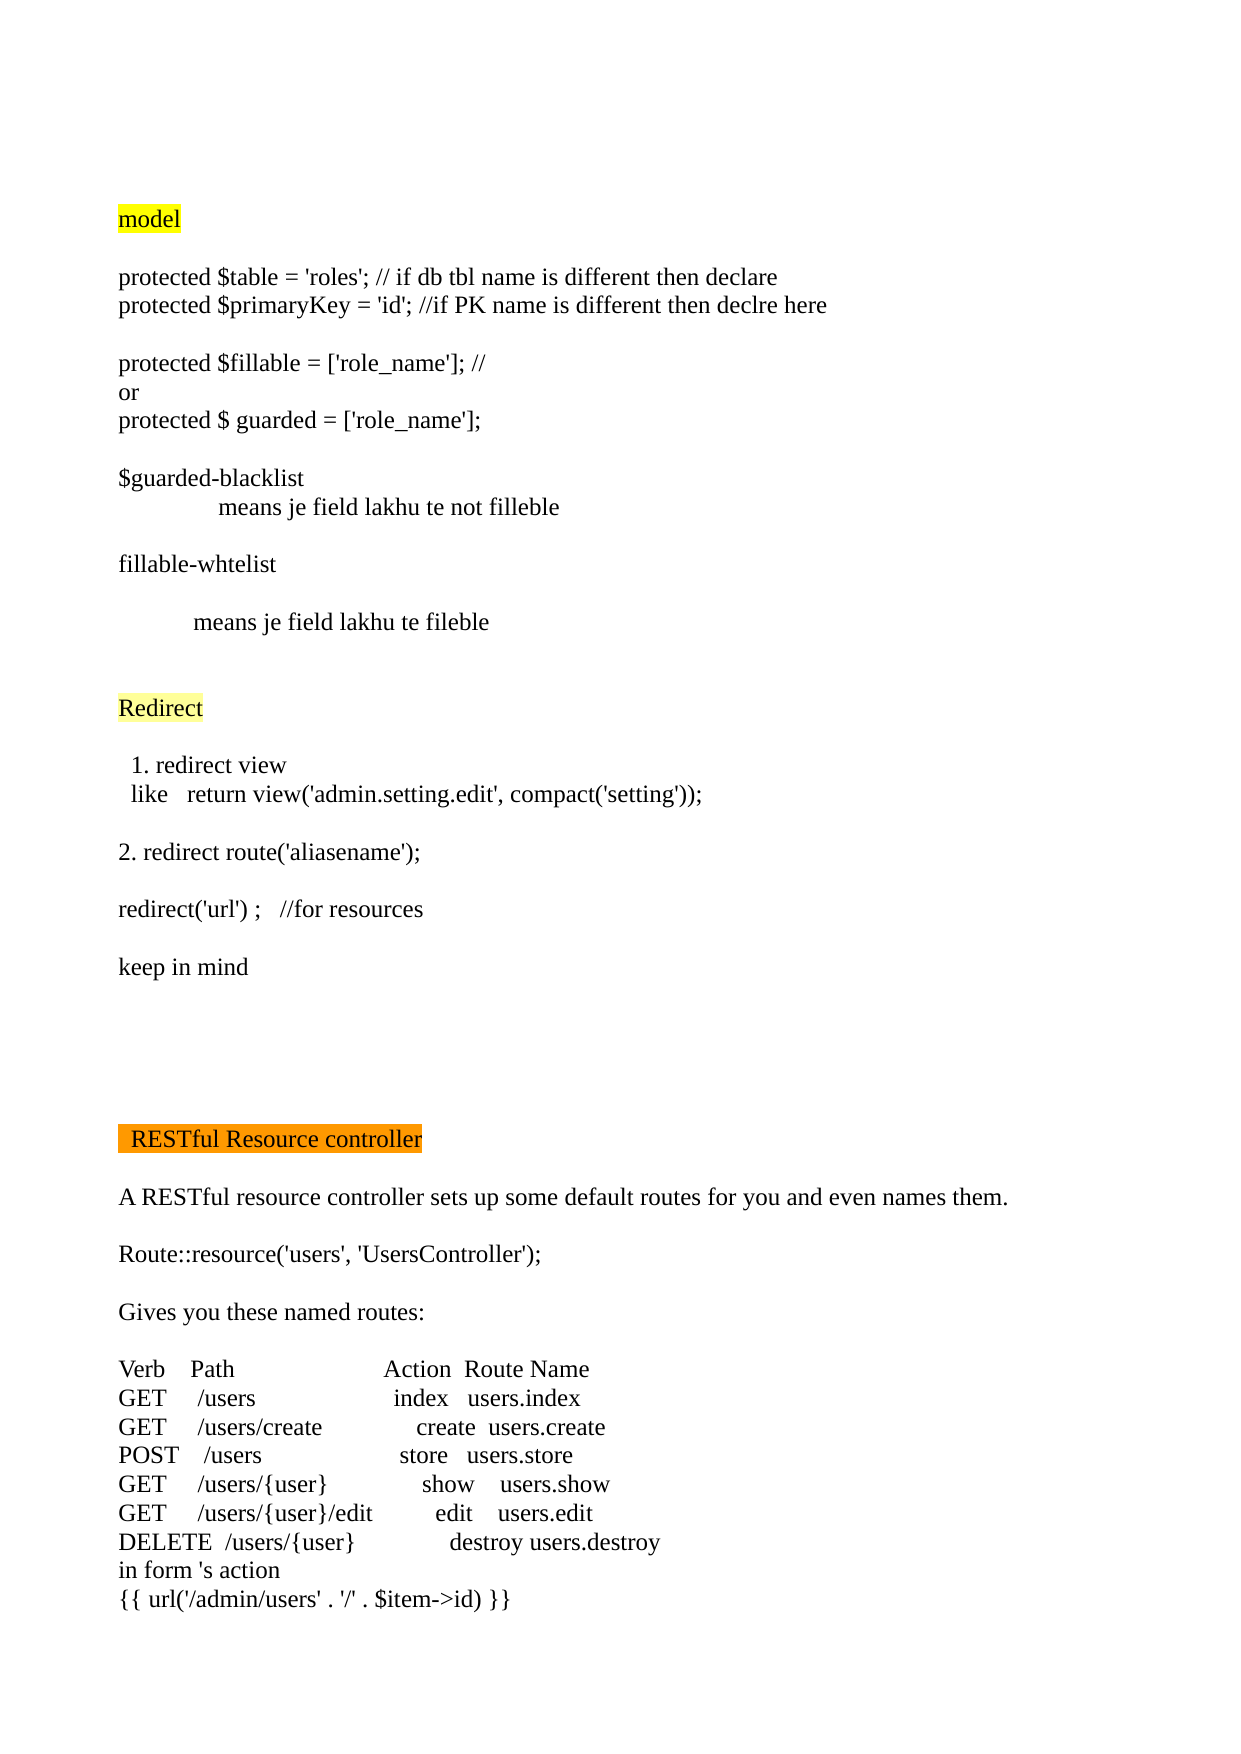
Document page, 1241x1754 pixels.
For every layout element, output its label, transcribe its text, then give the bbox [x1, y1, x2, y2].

text {{ url('/admin/users' . '/' . $item->id) }} [118, 1584, 1122, 1613]
text RESTful Resource controller [118, 1124, 1122, 1153]
text keep in mind [118, 952, 1122, 981]
text $guarded-blacklist [118, 463, 1122, 492]
text 2. redirect route('aliasename'); [118, 837, 1122, 866]
text GET /users/create create users.create [118, 1412, 1122, 1441]
text means je field lakhu te not filleble [118, 492, 1122, 521]
text redirect('url') ; //for resources [118, 894, 1122, 923]
text Gives you these named routes: [118, 1297, 1122, 1326]
text like return view('admin.setting.edit', compact('setting')); [118, 779, 1122, 808]
text protected $fillable = ['role_name']; // [118, 348, 1122, 377]
text protected $table = 'roles'; // if db tbl name is different then declare [118, 262, 1122, 291]
text protected $primaryKey = 'id'; //if PK name is different then declre here [118, 291, 1122, 319]
text Redirect [118, 693, 1122, 722]
text 1. redirect view [118, 751, 1122, 779]
text GET /users/{user} show users.show [118, 1469, 1122, 1498]
text Route::resource('users', 'UsersController'); [118, 1239, 1122, 1268]
text POST /users store users.store [118, 1441, 1122, 1469]
text GET /users/{user}/edit edit users.edit [118, 1498, 1122, 1527]
text DELETE /users/{user} destroy users.destroy [118, 1527, 1122, 1556]
text model [118, 204, 1122, 233]
text fillable-whtelist [118, 549, 1122, 578]
text in form 's action [118, 1556, 1122, 1584]
text A RESTful resource controller sets up some default routes for you and even names them. [118, 1182, 1122, 1211]
text or [118, 377, 1122, 406]
text means je field lakhu te fileble [118, 607, 1122, 636]
text Verb Path Action Route Name [118, 1354, 1122, 1383]
text GET /users index users.index [118, 1383, 1122, 1412]
text protected $ guarded = ['role_name']; [118, 406, 1122, 434]
